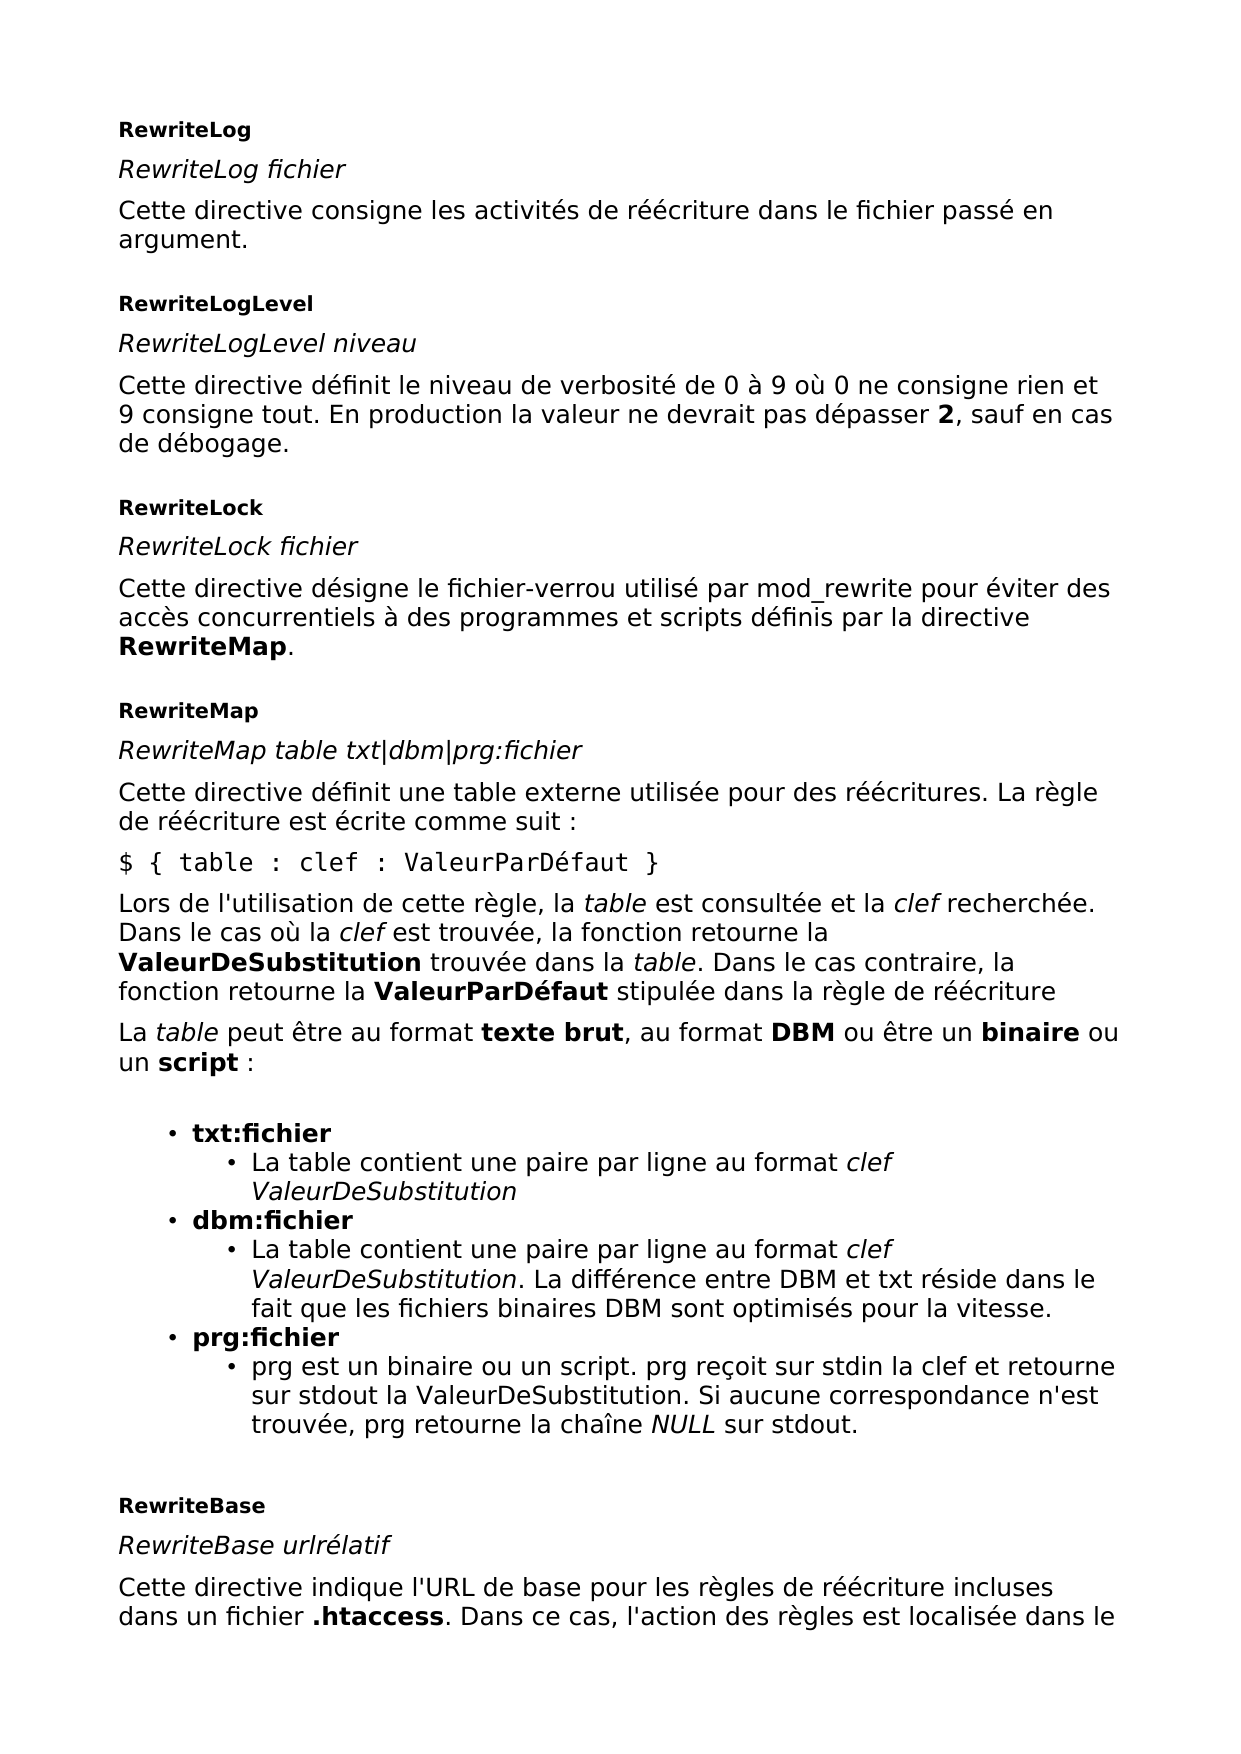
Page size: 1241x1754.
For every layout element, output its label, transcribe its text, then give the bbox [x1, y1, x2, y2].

text Cette directive désigne le fichier-verrou utilisé par mod_rewrite pour éviter des accès concurrentiels à des programmes et scripts définis par la directive RewriteMap. [118, 574, 1122, 662]
text Cette directive définit une table externe utilisée pour des réécritures. La règle de réécriture est écrite comme suit : [118, 778, 1122, 836]
text Cette directive indique l'URL de base pour les règles de réécriture incluses dans un fichier .htaccess. Dans ce cas, l'action des règles est localisée dans le [118, 1573, 1122, 1631]
list dbm:fichier [177, 1206, 1122, 1236]
text Lors de l'utilisation de cette règle, la table est consultée et la clef recherchée. Dans le cas où la clef est trouvée, la fonction retourne la ValeurDeSubstitution trouvée dans la table. Dans le cas contraire, la fonction retourne la ValeurParDéfaut stipulée dans la règle de réécriture [118, 889, 1122, 1006]
text RewriteMap table txt|dbm|prg:fichier [118, 736, 1122, 765]
text La table peut être au format texte brut, au format DBM ou être un binaire ou un script : [118, 1019, 1122, 1077]
subtitle RewriteLock [118, 496, 1122, 520]
list txt:fichier [177, 1119, 1122, 1148]
subtitle RewriteLogLevel [118, 292, 1122, 317]
text RewriteLogLevel niveau [118, 329, 1122, 358]
subtitle RewriteBase [118, 1494, 1122, 1518]
text RewriteBase urlrélatif [118, 1531, 1122, 1560]
subtitle RewriteLog [118, 118, 1122, 142]
text RewriteLock fichier [118, 533, 1122, 562]
subtitle RewriteMap [118, 699, 1122, 723]
text Cette directive consigne les activités de réécriture dans le fichier passé en argument. [118, 197, 1122, 255]
list La table contient une paire par ligne au format clef ValeurDeSubstitution. La différence entre DBM et txt réside dans le fait que les fichiers binaires DBM sont optimisés pour la vitesse. [236, 1236, 1122, 1323]
text RewriteLog fichier [118, 155, 1122, 184]
list La table contient une paire par ligne au format clef ValeurDeSubstitution [236, 1148, 1122, 1206]
text $ { table : clef : ValeurParDéfaut } [118, 848, 1122, 878]
text Cette directive définit le niveau de verbosité de 0 à 9 où 0 ne consigne rien et 9 consigne tout. En production la valeur ne devrait pas dépasser 2, sauf en cas de débogage. [118, 371, 1122, 458]
list prg est un binaire ou un script. prg reçoit sur stdin la clef et retourne sur stdout la ValeurDeSubstitution. Si aucune correspondance n'est trouvée, prg retourne la chaîne NULL sur stdout. [236, 1352, 1122, 1440]
list prg:fichier [177, 1323, 1122, 1352]
